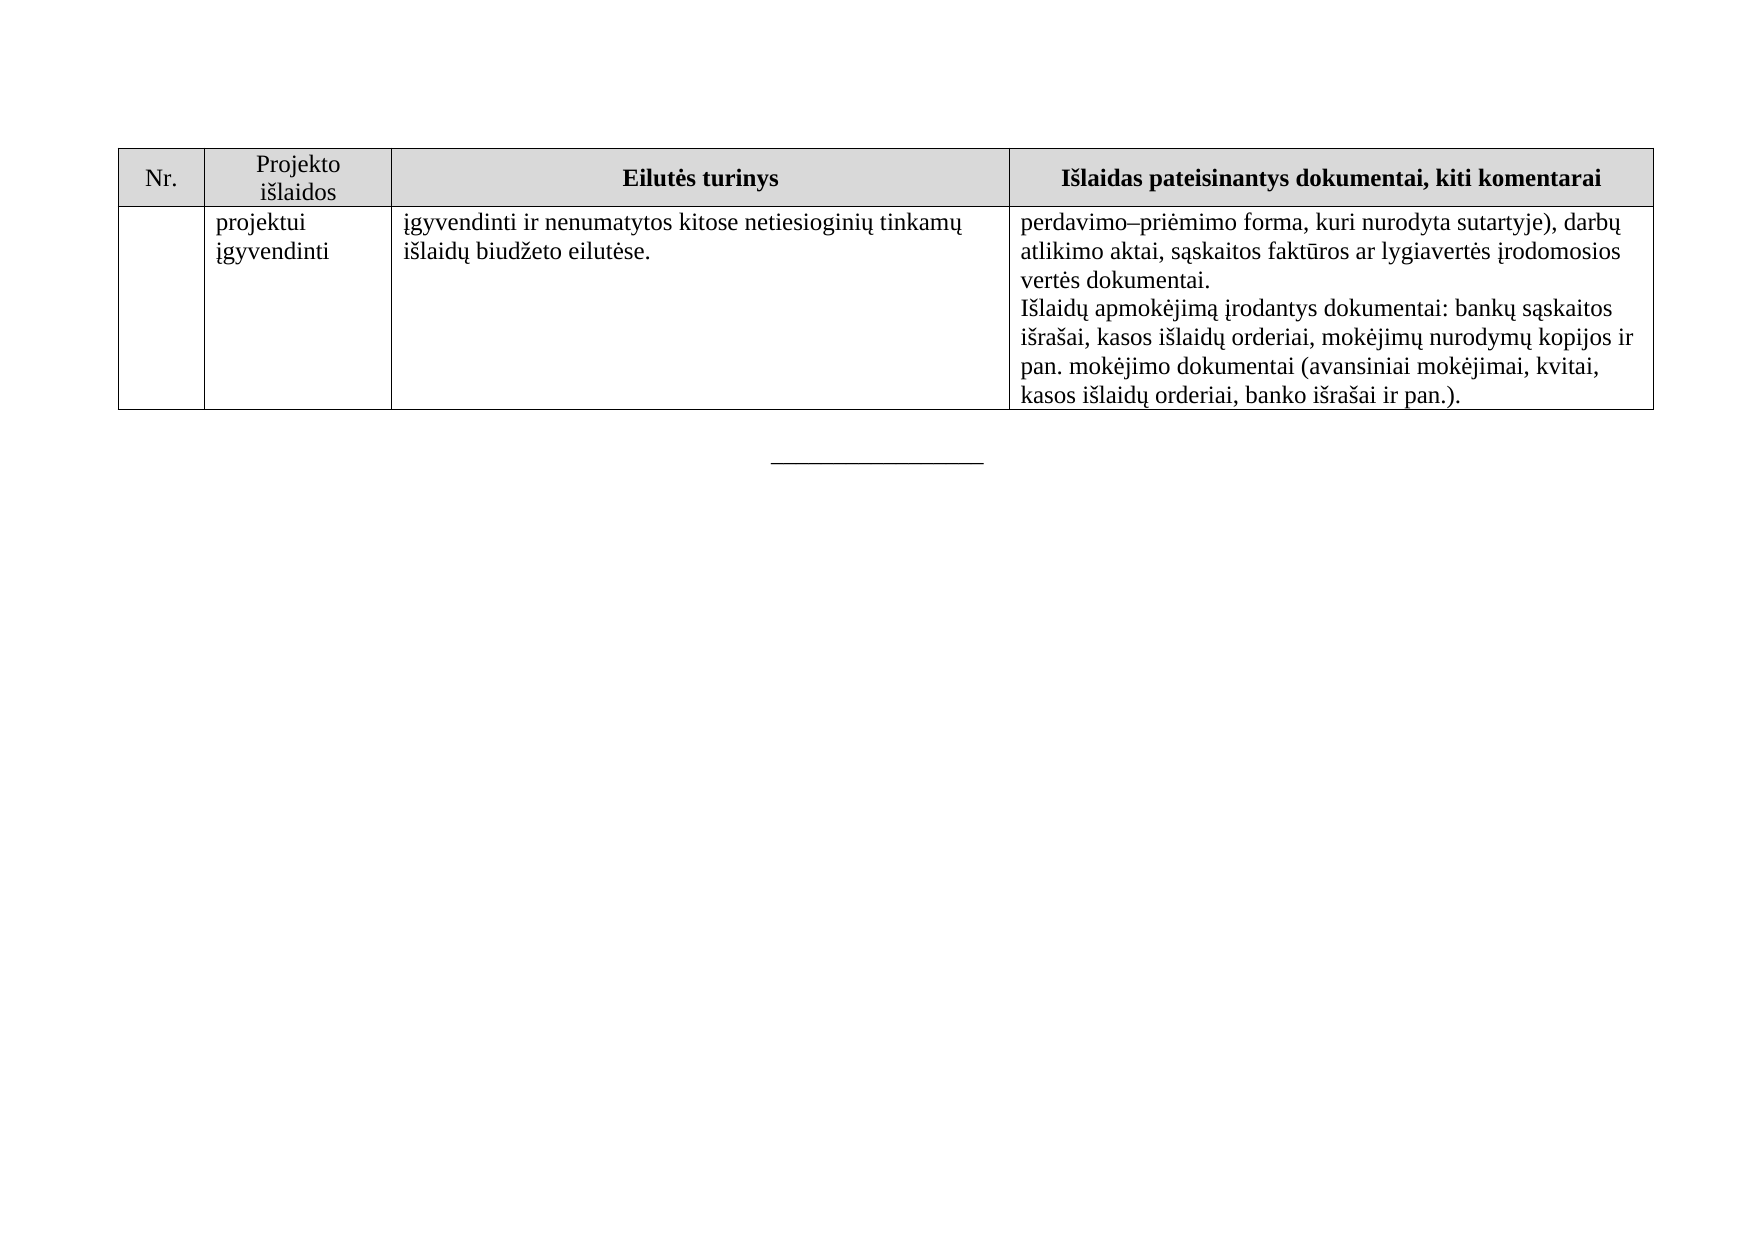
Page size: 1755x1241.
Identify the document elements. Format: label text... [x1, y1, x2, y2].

table_header Išlaidas pateisinantys dokumentai, kiti komentarai [1010, 149, 1653, 206]
table_header Projekto išlaidos [205, 149, 391, 206]
text _________________ [118, 438, 1636, 467]
table_cell perdavimo–priėmimo forma, kuri nurodyta sutartyje), darbų atlikimo aktai, sąskaitos faktūros ar lygiavertės įrodomosios vertės dokumentai. Išlaidų apmokėjimą įrodantys dokumentai: bankų sąskaitos išrašai, kasos išlaidų orderiai, mokėjimų nurodymų kopijos ir pan. mokėjimo dokumentai (avansiniai mokėjimai, kvitai, kasos išlaidų orderiai, banko išrašai ir pan.). [1010, 207, 1653, 408]
table_cell [119, 207, 204, 408]
table_header Nr. [119, 149, 204, 206]
table_cell projektui įgyvendinti [205, 207, 391, 408]
table_header Eilutės turinys [392, 149, 1009, 206]
table_cell įgyvendinti ir nenumatytos kitose netiesioginių tinkamų išlaidų biudžeto eilutėse. [392, 207, 1009, 408]
